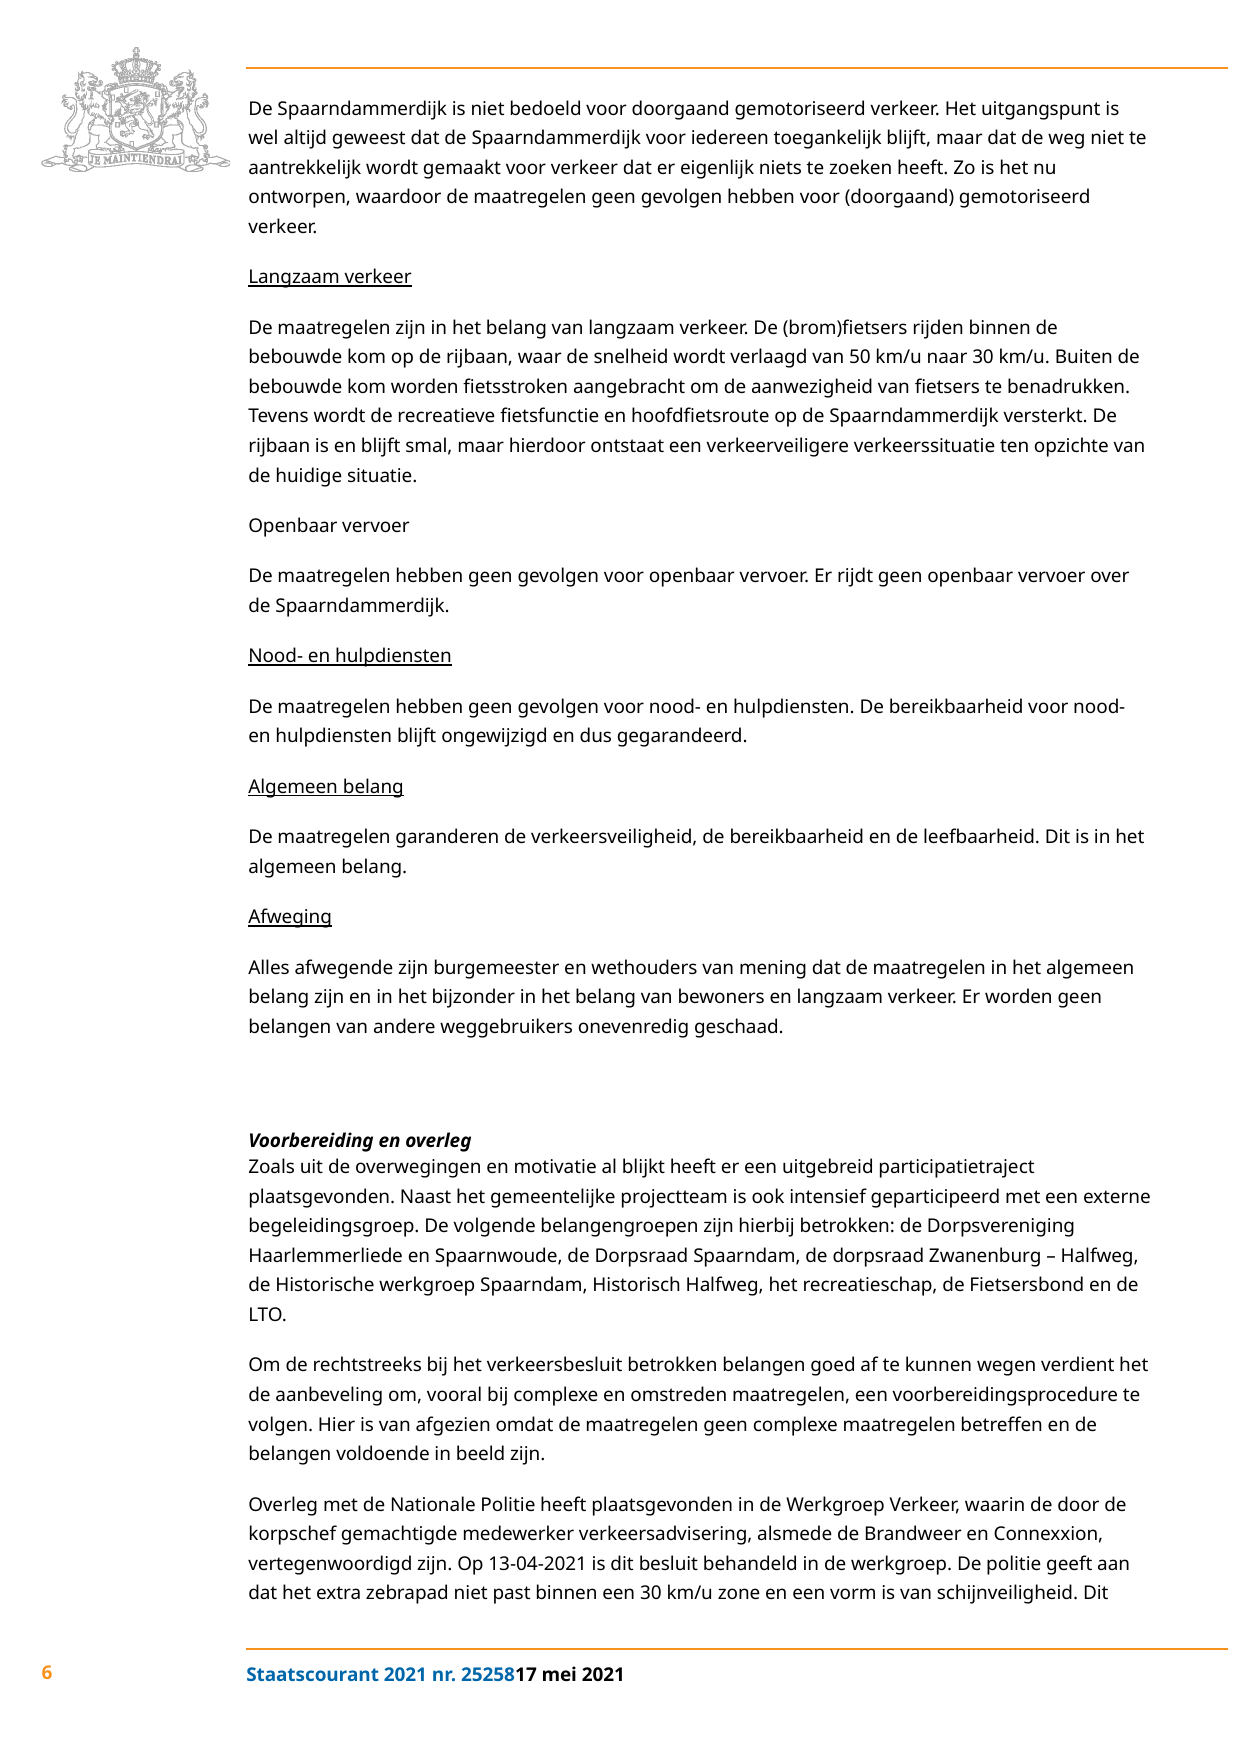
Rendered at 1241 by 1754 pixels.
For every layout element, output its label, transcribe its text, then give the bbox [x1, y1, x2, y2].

text Langzaam verkeer [248, 263, 1152, 289]
text De maatregelen hebben geen gevolgen voor nood- en hulpdiensten. De bereikbaarheid voor nood- en hulpdiensten blijft ongewijzigd en dus gegarandeerd. [248, 693, 1152, 748]
text De maatregelen garanderen de verkeersveiligheid, de bereikbaarheid en de leefbaarheid. Dit is in het algemeen belang. [248, 823, 1152, 879]
text Openbaar vervoer [248, 512, 1152, 538]
text Om de rechtstreeks bij het verkeersbesluit betrokken belangen goed af te kunnen wegen verdient het de aanbeveling om, vooral bij complexe en omstreden maatregelen, een voorbereidingsprocedure te volgen. Hier is van afgezien omdat de maatregelen geen complexe maatregelen betreffen en de belangen voldoende in beeld zijn. [248, 1352, 1152, 1466]
text Zoals uit de overwegingen en motivatie al blijkt heeft er een uitgebreid participatietraject plaatsgevonden. Naast het gemeentelijke projectteam is ook intensief geparticipeerd met een externe begeleidingsgroep. De volgende belangengroepen zijn hierbij betrokken: de Dorpsvereniging Haarlemmerliede en Spaarnwoude, de Dorpsraad Spaarndam, de dorpsraad Zwanenburg – Halfweg, de Historische werkgroep Spaarndam, Historisch Halfweg, het recreatieschap, de Fietsersbond en de LTO. [248, 1153, 1152, 1327]
text Algemeen belang [248, 773, 1152, 799]
text De Spaarndammerdijk is niet bedoeld voor doorgaand gemotoriseerd verkeer. Het uitgangspunt is wel altijd geweest dat de Spaarndammerdijk voor iedereen toegankelijk blijft, maar dat de weg niet te aantrekkelijk wordt gemaakt voor verkeer dat er eigenlijk niets te zoeken heeft. Zo is het nu ontworpen, waardoor de maatregelen geen gevolgen hebben voor (doorgaand) gemotoriseerd verkeer. [248, 95, 1152, 239]
text Voorbereiding en overleg [248, 1127, 1152, 1153]
text Overleg met de Nationale Politie heeft plaatsgevonden in de Werkgroep Verkeer, waarin de door de korpschef gemachtigde medewerker verkeersadvisering, alsmede de Brandweer en Connexxion, vertegenwoordigd zijn. Op 13-04-2021 is dit besluit behandeld in de werkgroep. De politie geeft aan dat het extra zebrapad niet past binnen een 30 km/u zone en een vorm is van schijnveiligheid. Dit [248, 1491, 1152, 1605]
text Nood- en hulpdiensten [248, 643, 1152, 668]
text De maatregelen zijn in het belang van langzaam verkeer. De (brom)fietsers rijden binnen de bebouwde kom op de rijbaan, waar de snelheid wordt verlaagd van 50 km/u naar 30 km/u. Buiten de bebouwde kom worden fietsstroken aangebracht om de aanwezigheid van fietsers te benadrukken. Tevens wordt de recreatieve fietsfunctie en hoofdfietsroute op de Spaarndammerdijk versterkt. De rijbaan is en blijft smal, maar hierdoor ontstaat een verkeerveiligere verkeerssituatie ten opzichte van de huidige situatie. [248, 314, 1152, 488]
text De maatregelen hebben geen gevolgen voor openbaar vervoer. Er rijdt geen openbaar vervoer over de Spaarndammerdijk. [248, 563, 1152, 618]
text Afweging [248, 903, 1152, 929]
text Alles afwegende zijn burgemeester en wethouders van mening dat de maatregelen in het algemeen belang zijn en in het bijzonder in het belang van bewoners en langzaam verkeer. Er worden geen belangen van andere weggebruikers onevenredig geschaad. [248, 954, 1152, 1039]
picture [41, 47, 231, 172]
